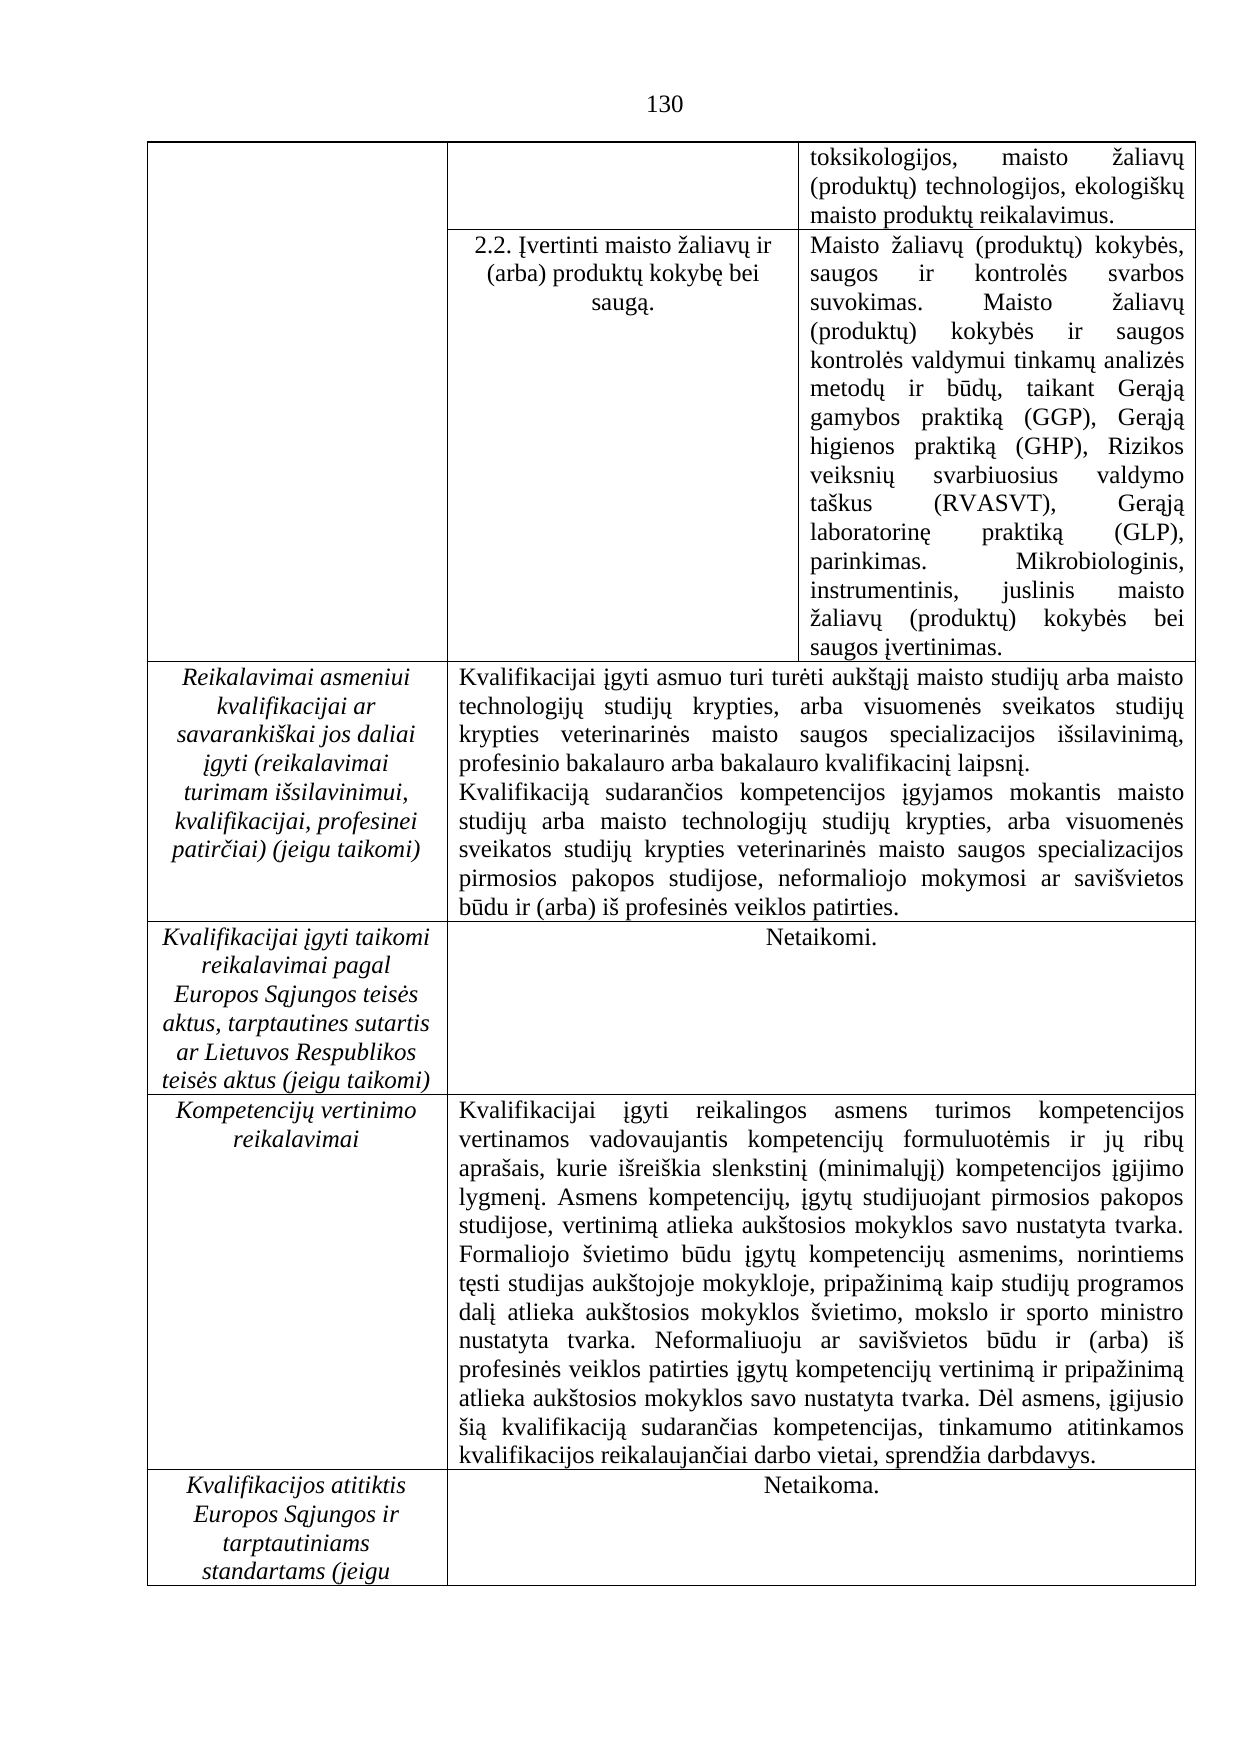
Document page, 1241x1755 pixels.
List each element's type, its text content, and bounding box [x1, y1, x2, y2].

table_cell 2.2. Įvertinti maisto žaliavų ir (arba) produktų kokybę bei saugą. [448, 230, 798, 661]
table_cell Kvalifikacijai įgyti reikalingos asmens turimos kompetencijos vertinamos vadovaujantis kompetencijų formuluotėmis ir jų ribų aprašais, kurie išreiškia slenkstinį (minimalųjį) kompetencijos įgijimo lygmenį. Asmens kompetencijų, įgytų studijuojant pirmosios pakopos studijose, vertinimą atlieka aukštosios mokyklos savo nustatyta tvarka. Formaliojo švietimo būdu įgytų kompetencijų asmenims, norintiems tęsti studijas aukštojoje mokykloje, pripažinimą kaip studijų programos dalį atlieka aukštosios mokyklos švietimo, mokslo ir sporto ministro nustatyta tvarka. Neformaliuoju ar savišvietos būdu ir (arba) iš profesinės veiklos patirties įgytų kompetencijų vertinimą ir pripažinimą atlieka aukštosios mokyklos savo nustatyta tvarka. Dėl asmens, įgijusio šią kvalifikaciją sudarančias kompetencijas, tinkamumo atitinkamos kvalifikacijos reikalaujančiai darbo vietai, sprendžia darbdavys. [448, 1095, 1195, 1469]
table_cell toksikologijos, maisto žaliavų (produktų) technologijos, ekologiškų maisto produktų reikalavimus. [799, 143, 1195, 229]
table_cell Kvalifikacijai įgyti asmuo turi turėti aukštąjį maisto studijų arba maisto technologijų studijų krypties, arba visuomenės sveikatos studijų krypties veterinarinės maisto saugos specializacijos išsilavinimą, profesinio bakalauro arba bakalauro kvalifikacinį laipsnį. Kvalifikaciją sudarančios kompetencijos įgyjamos mokantis maisto studijų arba maisto technologijų studijų krypties, arba visuomenės sveikatos studijų krypties veterinarinės maisto saugos specializacijos pirmosios pakopos studijose, neformaliojo mokymosi ar savišvietos būdu ir (arba) iš profesinės veiklos patirties. [448, 662, 1195, 921]
table_cell Netaikomi. [448, 922, 1195, 1094]
table_cell Maisto žaliavų (produktų) kokybės, saugos ir kontrolės svarbos suvokimas. Maisto žaliavų (produktų) kokybės ir saugos kontrolės valdymui tinkamų analizės metodų ir būdų, taikant Gerąją gamybos praktiką (GGP), Gerąją higienos praktiką (GHP), Rizikos veiksnių svarbiuosius valdymo taškus (RVASVT), Gerąją laboratorinę praktiką (GLP), parinkimas. Mikrobiologinis, instrumentinis, juslinis maisto žaliavų (produktų) kokybės bei saugos įvertinimas. [799, 230, 1195, 661]
table_cell Kvalifikacijai įgyti taikomi reikalavimai pagal Europos Sąjungos teisės aktus, tarptautines sutartis ar Lietuvos Respublikos teisės aktus (jeigu taikomi) [148, 922, 447, 1094]
table_cell Kompetencijų vertinimo reikalavimai [148, 1095, 447, 1469]
table_cell Kvalifikacijos atitiktis Europos Sąjungos ir tarptautiniams standartams (jeigu [148, 1470, 447, 1585]
table_cell [448, 143, 798, 229]
table_cell [148, 143, 447, 661]
table_cell Netaikoma. [448, 1470, 1195, 1585]
table_cell Reikalavimai asmeniui kvalifikacijai ar savarankiškai jos daliai įgyti (reikalavimai turimam išsilavinimui, kvalifikacijai, profesinei patirčiai) (jeigu taikomi) [148, 662, 447, 921]
